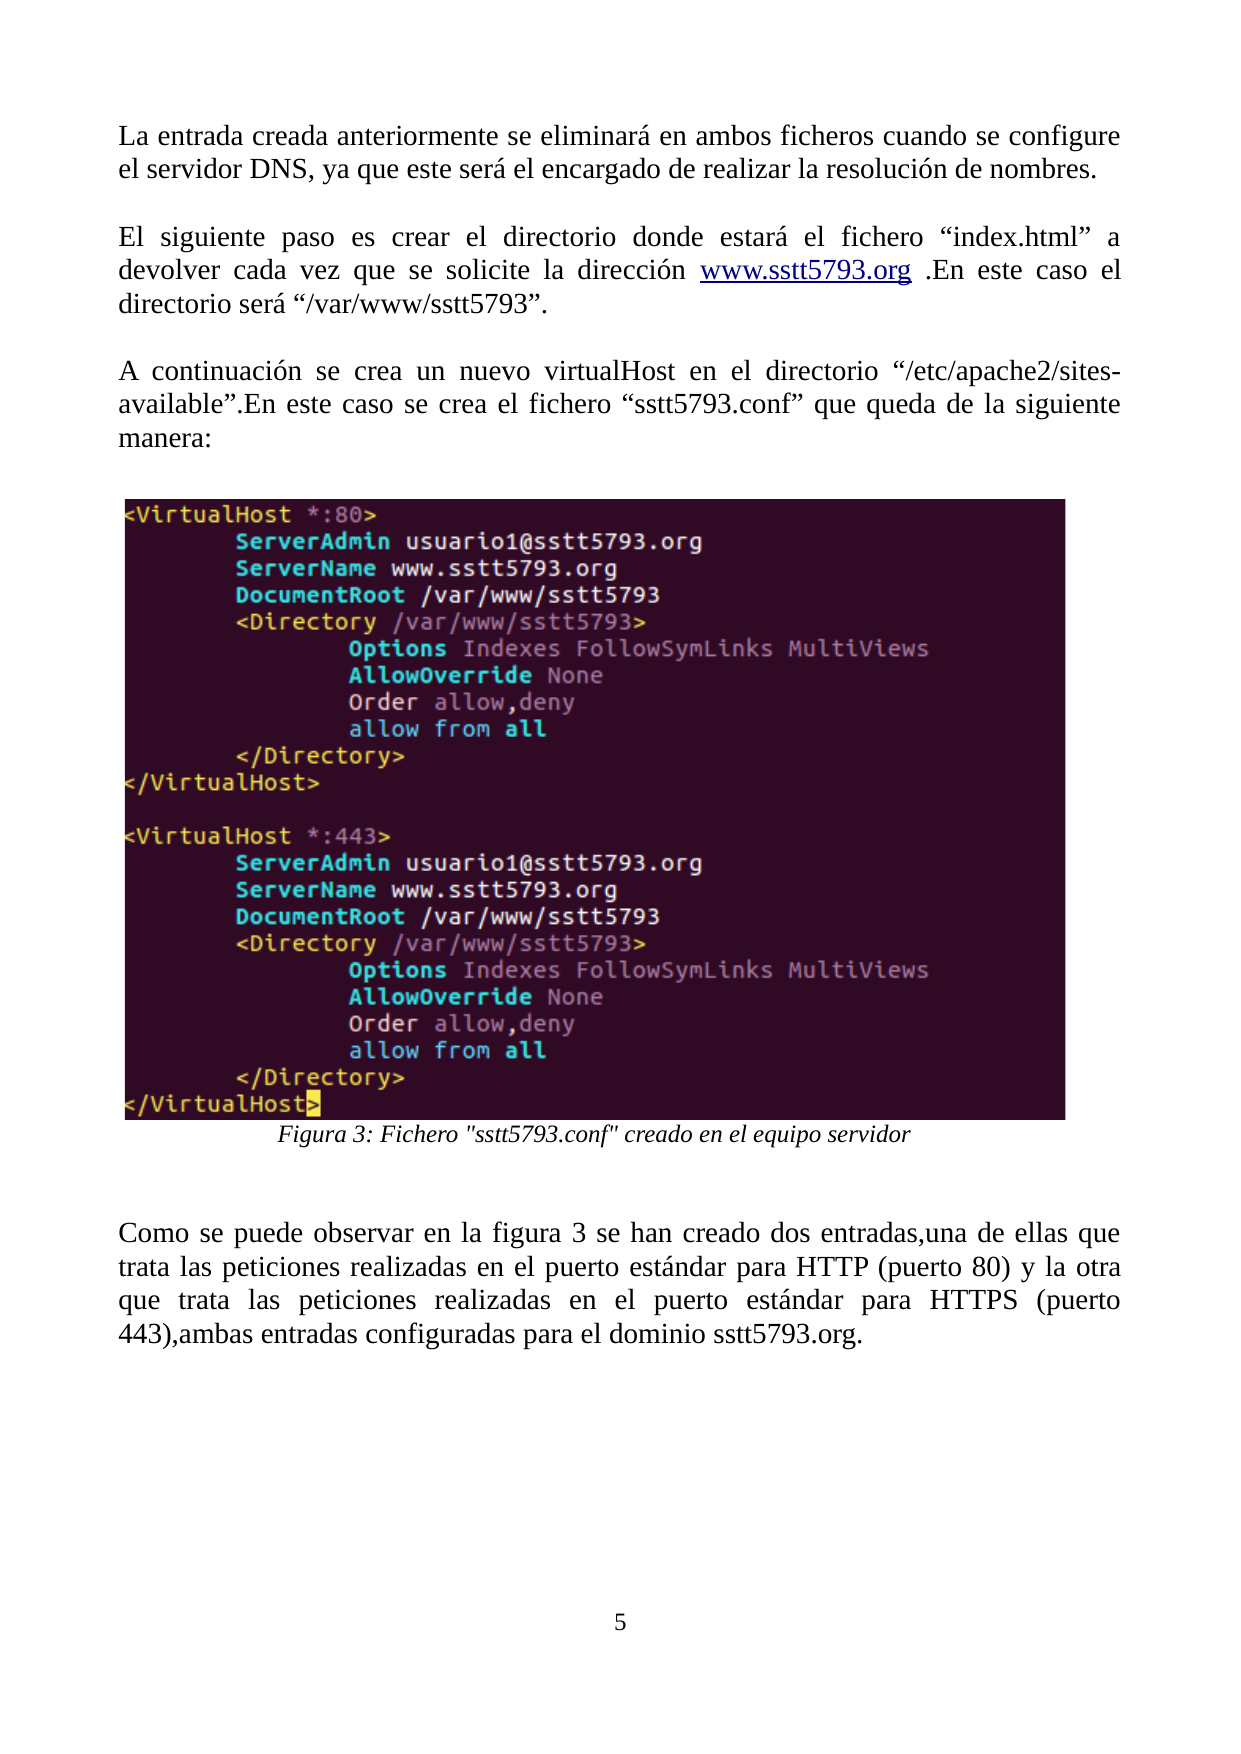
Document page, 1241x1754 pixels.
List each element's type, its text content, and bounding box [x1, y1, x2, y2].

text Como se puede observar en la figura 3 se han creado dos entradas,una de ellas que trata las peticiones realizadas en el puerto estándar para HTTP (puerto 80) y la otra que trata las peticiones realizadas en el puerto estándar para HTTPS (puerto 443),ambas entradas configuradas para el dominio sstt5793.org. [118, 1215, 1122, 1349]
text El siguiente paso es crear el directorio donde estará el fichero “index.html” a devolver cada vez que se solicite la dirección www.sstt5793.org .En este caso el directorio será “/var/www/sstt5793”. [118, 219, 1122, 319]
text La entrada creada anteriormente se eliminará en ambos ficheros cuando se configure el servidor DNS, ya que este será el encargado de realizar la resolución de nombres. [118, 118, 1122, 185]
picture [124, 499, 1066, 1120]
text A continuación se crea un nuevo virtualHost en el directorio “/etc/apache2/sites-available”.En este caso se crea el fichero “sstt5793.conf” que queda de la siguiente manera: [118, 353, 1122, 453]
text Figura 3: Fichero "sstt5793.conf" creado en el equipo servidor [125, 1120, 1066, 1148]
